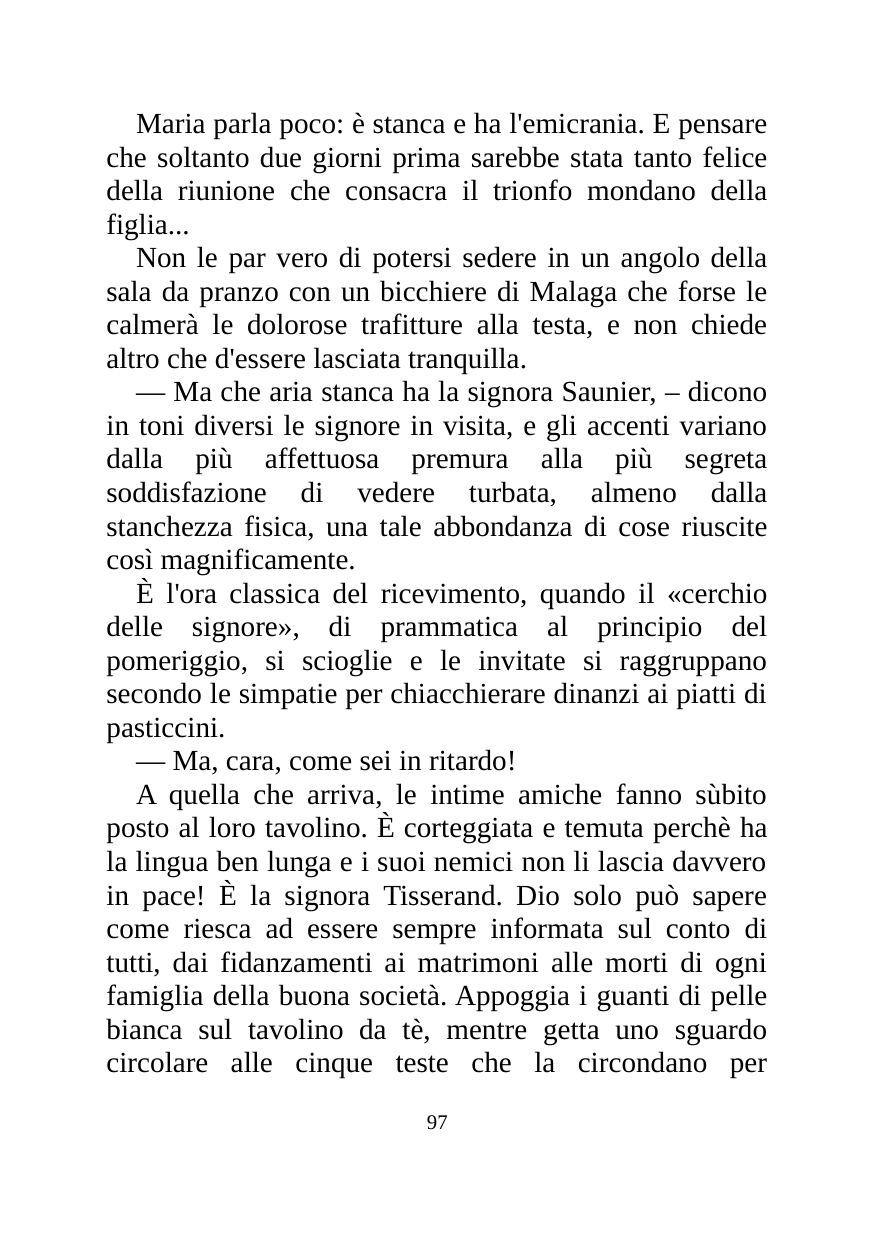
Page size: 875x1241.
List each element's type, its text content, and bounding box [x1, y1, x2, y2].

text A quella che arriva, le intime amiche fanno sùbito posto al loro tavolino. È corteggiata e temuta perchè ha la lingua ben lunga e i suoi nemici non li lascia davvero in pace! È la signora Tisserand. Dio solo può sapere come riesca ad essere sempre informata sul conto di tutti, dai fidanzamenti ai matrimoni alle morti di ogni famiglia della buona società. Appoggia i guanti di pelle bianca sul tavolino da tè, mentre getta uno sguardo circolare alle cinque teste che la circondano per [106, 777, 768, 1079]
text — Ma che aria stanca ha la signora Saunier, – dicono in toni diversi le signore in visita, e gli accenti variano dalla più affettuosa premura alla più segreta soddisfazione di vedere turbata, almeno dalla stanchezza fisica, una tale abbondanza di cose riuscite così magnificamente. [106, 374, 768, 576]
text Maria parla poco: è stanca e ha l'emicrania. E pensare che soltanto due giorni prima sarebbe stata tanto felice della riunione che consacra il trionfo mondano della figlia... [106, 106, 768, 240]
text — Ma, cara, come sei in ritardo! [106, 743, 768, 777]
text È l'ora classica del ricevimento, quando il «cerchio delle signore», di prammatica al principio del pomeriggio, si scioglie e le invitate si raggruppano secondo le simpatie per chiacchierare dinanzi ai piatti di pasticcini. [106, 576, 768, 743]
text Non le par vero di potersi sedere in un angolo della sala da pranzo con un bicchiere di Malaga che forse le calmerà le dolorose trafitture alla testa, e non chiede altro che d'essere lasciata tranquilla. [106, 240, 768, 374]
